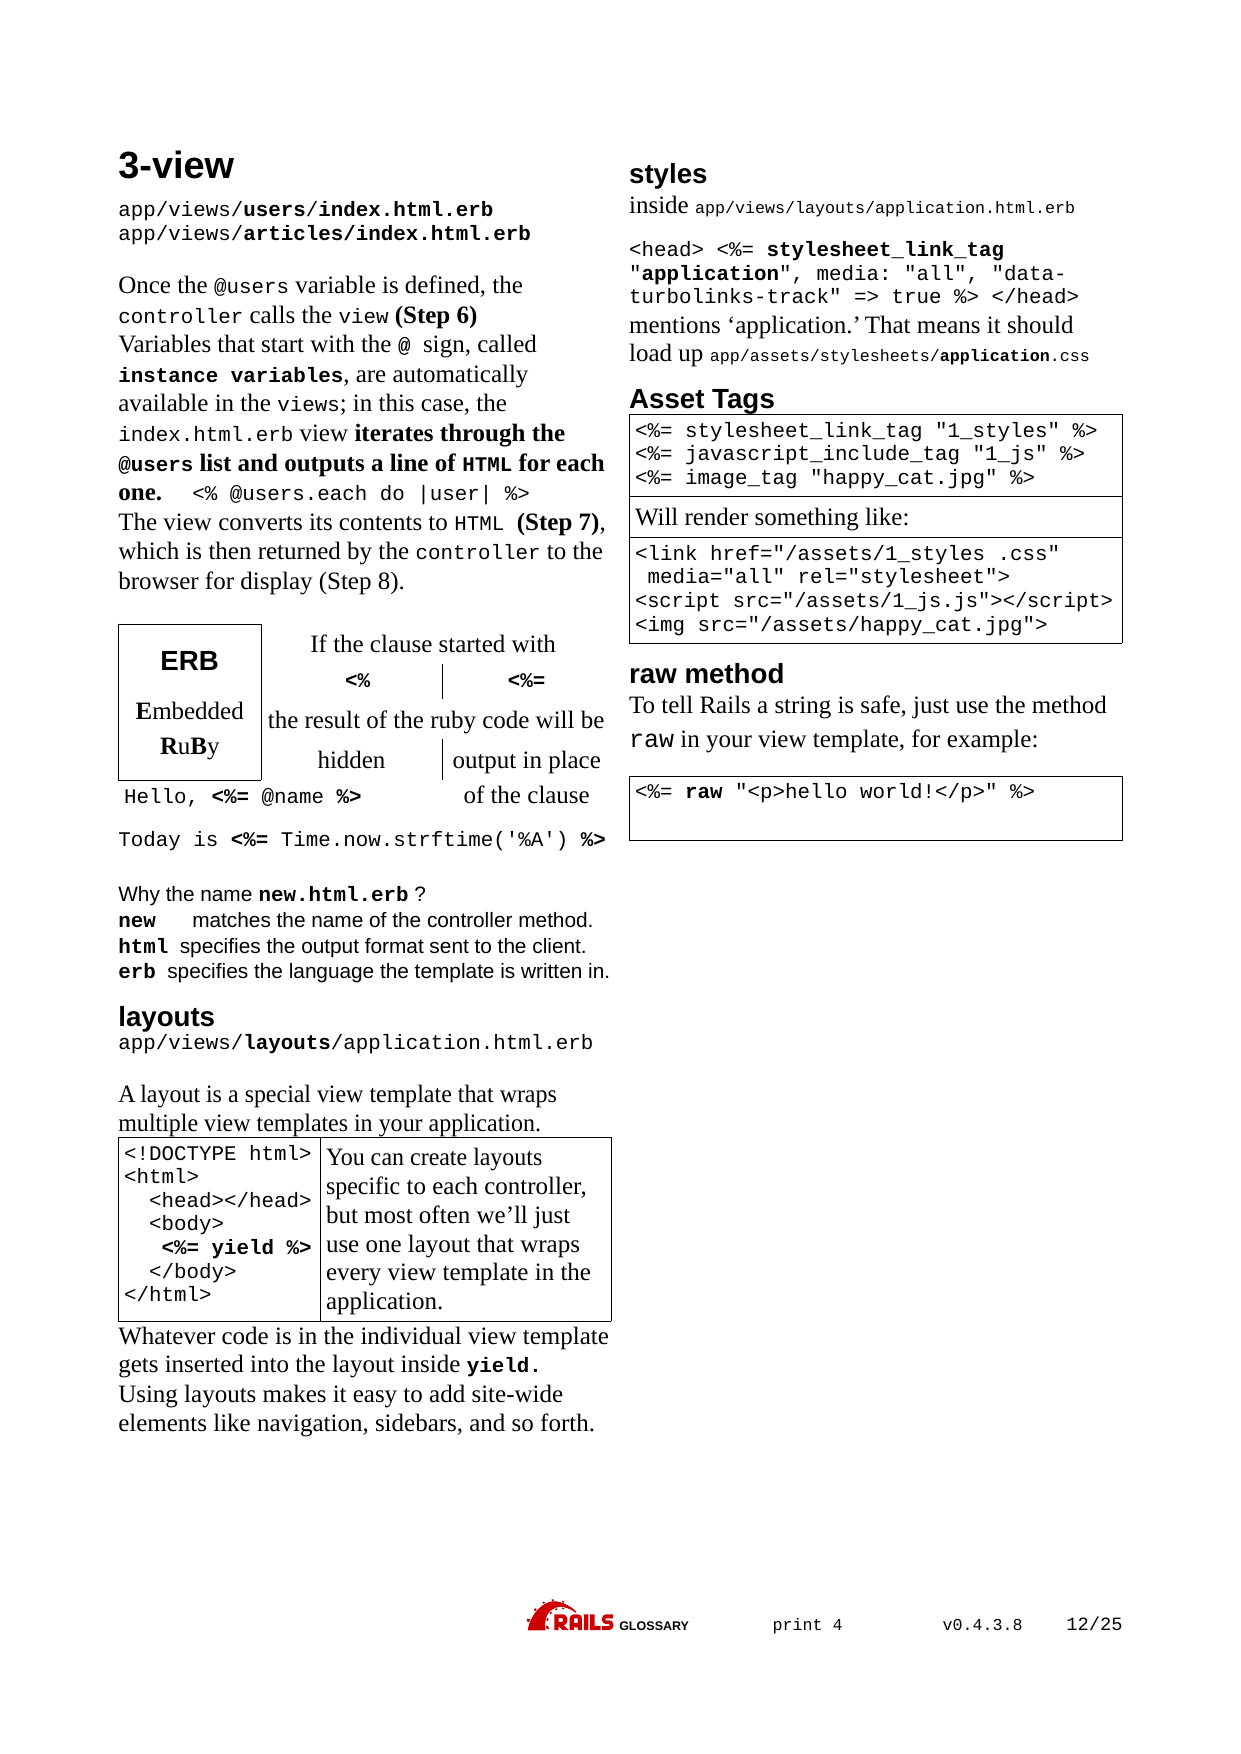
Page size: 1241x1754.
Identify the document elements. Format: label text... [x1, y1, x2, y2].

table_header <%= stylesheet_link_tag "1_styles" %> <%= javascript_include_tag "1_js" %> <%= image_tag "happy_cat.jpg" %> [630, 415, 1122, 496]
subtitle raw method [629, 658, 1122, 690]
table_cell output in place of the clause [442, 739, 611, 829]
subtitle Asset Tags [629, 382, 1122, 414]
text A layout is a special view template that wraps multiple view templates in your application. [118, 1079, 611, 1137]
text The view converts its contents to HTML (Step 7), which is then returned by the controller to the browser for display (Step 8). [118, 507, 611, 595]
text To tell Rails a string is safe, just use the method raw in your view template, for example: [629, 690, 1122, 755]
text Today is <%= Time.now.strftime('%A') %> [118, 829, 611, 852]
text "application", media: "all", "data-turbolinks-track" => true %> </head> [629, 262, 1122, 310]
subtitle styles [629, 158, 1122, 190]
text html specifies the output format sent to the client. erb specifies the language the template is written in. [118, 933, 611, 985]
subtitle layouts [118, 1000, 611, 1032]
subtitle 3-view [118, 143, 611, 187]
table_cell Hello, <%= @name %> [118, 780, 442, 829]
table_cell Will render something like: [630, 497, 1122, 537]
table_cell <link href="/assets/1_styles .css" media="all" rel="stylesheet"> <script src="/assets/1_js.js"></script> <img src="/assets/happy_cat.jpg"> [630, 538, 1122, 643]
text app/views/users/index.html.erb [118, 199, 611, 223]
table_header <!DOCTYPE html> <html> <head></head> <body> <%= yield %> </body> </html> [119, 1138, 320, 1321]
table_header <%= raw "<p>hello world!</p>" %> [630, 777, 1122, 840]
table_cell hidden [262, 739, 442, 780]
table_cell <%= [443, 664, 611, 699]
table_cell the result of the ruby code will be [262, 699, 611, 739]
table_header If the clause started with [262, 624, 611, 664]
text inside app/views/layouts/application.html.erb [629, 190, 1122, 218]
text app/views/layouts/application.html.erb [118, 1032, 611, 1056]
table_header You can create layouts specific to each controller, but most often we’ll just use one layout that wraps every view template in the application. [321, 1138, 611, 1321]
text mentions ‘application.’ That means it should load up app/assets/stylesheets/application.css [629, 310, 1122, 367]
text new matches the name of the controller method. [118, 908, 611, 933]
text Using layouts makes it easy to add site-wide elements like navigation, sidebars, and so forth. [118, 1379, 611, 1437]
table_cell <% [262, 664, 442, 699]
text Whatever code is in the individual view template gets inserted into the layout inside yield. [118, 1322, 611, 1379]
table_header ERB Embedded RuBy [119, 625, 261, 780]
text app/views/articles/index.html.erb [118, 223, 611, 247]
text Why the name new.html.erb ? [118, 882, 611, 908]
text <head> <%= stylesheet_link_tag [629, 239, 1122, 262]
text Once the @users variable is defined, the controller calls the view (Step 6) [118, 270, 611, 329]
text Variables that start with the @ sign, called instance variables, are automatically available in the views; in this case, the index.html.erb view iterates through the @users list and outputs a line of HTML for each one. <% @users.each do |user| %> [118, 329, 611, 507]
